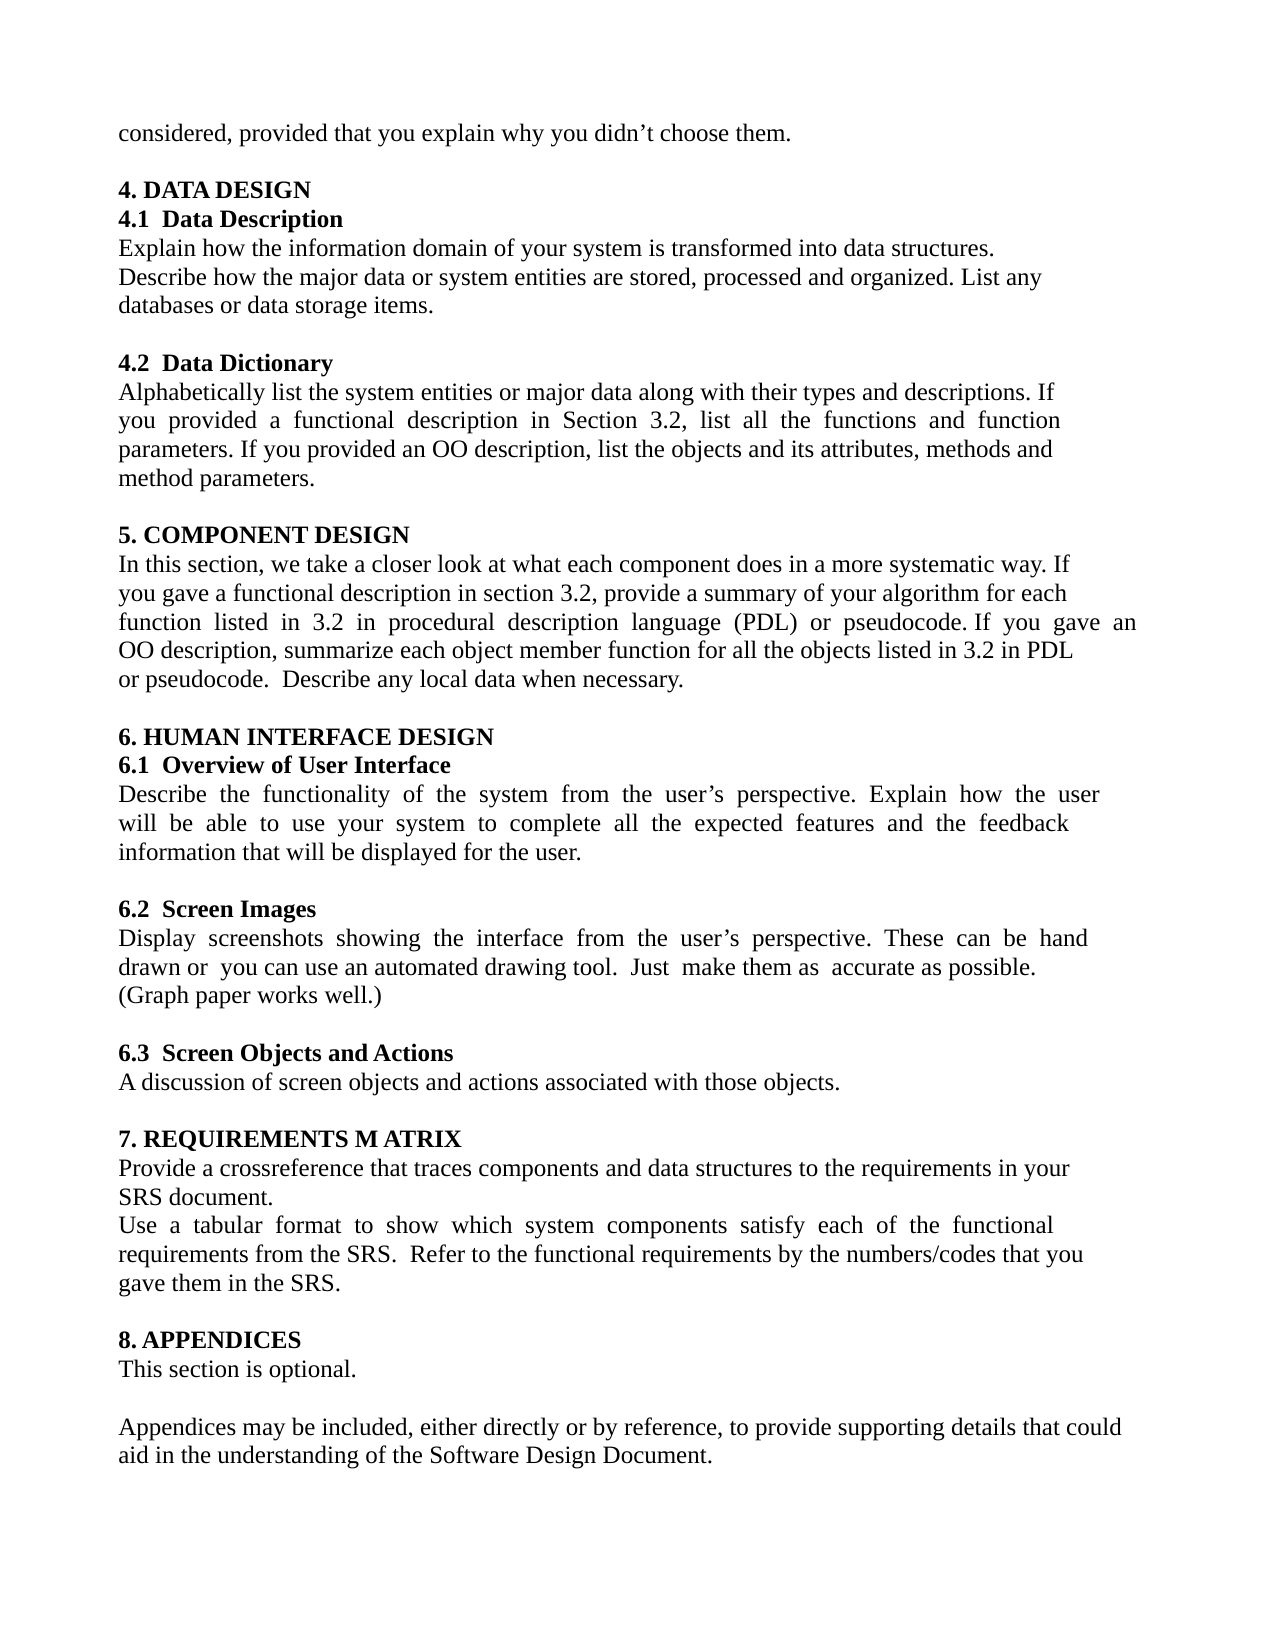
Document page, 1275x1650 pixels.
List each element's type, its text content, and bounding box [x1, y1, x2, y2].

text you provided a functional description in Section 3.2, list all the functions and function [118, 406, 1157, 434]
text 7. REQUIREMENTS M ATRIX [118, 1124, 1157, 1153]
text will be able to use your system to complete all the expected features and the feedback [118, 808, 1157, 837]
text Display screenshots showing the interface from the user’s perspective. These can be hand­ [118, 923, 1157, 952]
text 6.2 Screen Images [118, 894, 1157, 923]
text 6. HUMAN INTERFACE DESIGN [118, 722, 1157, 751]
text A discussion of screen objects and actions associated with those objects. [118, 1067, 1157, 1096]
text considered, provided that you explain why you didn’t choose them. [118, 118, 1157, 147]
text This section is optional. [118, 1354, 1157, 1383]
text aid in the understanding of the Software Design Document. [118, 1441, 1157, 1469]
text Explain how the information domain of your system is transformed into data structures. [118, 233, 1157, 262]
text parameters. If you provided an OO description, list the objects and its attributes, methods and [118, 434, 1157, 463]
text SRS document. [118, 1182, 1157, 1211]
text OO description, summarize each object member function for all the objects listed in 3.2 in PDL [118, 636, 1157, 664]
text drawn or you can use an automated drawing tool. Just make them as accurate as possible. [118, 952, 1157, 981]
text Alphabetically list the system entities or major data along with their types and descriptions. If [118, 377, 1157, 406]
text function listed in 3.2 in procedural description language (PDL) or pseudocode. If you gave an [118, 607, 1157, 636]
text 6.1 Overview of User Interface [118, 751, 1157, 779]
text Provide a cross­reference that traces components and data structures to the requirements in your [118, 1153, 1157, 1182]
text 6.3 Screen Objects and Actions [118, 1038, 1157, 1067]
text 4.1 Data Description [118, 204, 1157, 233]
text 8. APPENDICES [118, 1326, 1157, 1354]
text method parameters. [118, 463, 1157, 492]
text information that will be displayed for the user. [118, 837, 1157, 866]
text Describe the functionality of the system from the user’s perspective. Explain how the user [118, 779, 1157, 808]
text or pseudocode. Describe any local data when necessary. [118, 664, 1157, 693]
text requirements from the SRS. Refer to the functional requirements by the numbers/codes that you [118, 1239, 1157, 1268]
text you gave a functional description in section 3.2, provide a summary of your algorithm for each [118, 578, 1157, 607]
text (Graph paper works well.) [118, 981, 1157, 1009]
text 4.2 Data Dictionary [118, 348, 1157, 377]
text In this section, we take a closer look at what each component does in a more systematic way. If [118, 549, 1157, 578]
text 4. DATA DESIGN [118, 176, 1157, 204]
text Appendices may be included, either directly or by reference, to provide supporting details that could [118, 1412, 1157, 1441]
text 5. COMPONENT DESIGN [118, 521, 1157, 549]
text databases or data storage items. [118, 291, 1157, 319]
text gave them in the SRS. [118, 1268, 1157, 1297]
text Describe how the major data or system entities are stored, processed and organized. List any [118, 262, 1157, 291]
text Use a tabular format to show which system components satisfy each of the functional [118, 1211, 1157, 1239]
